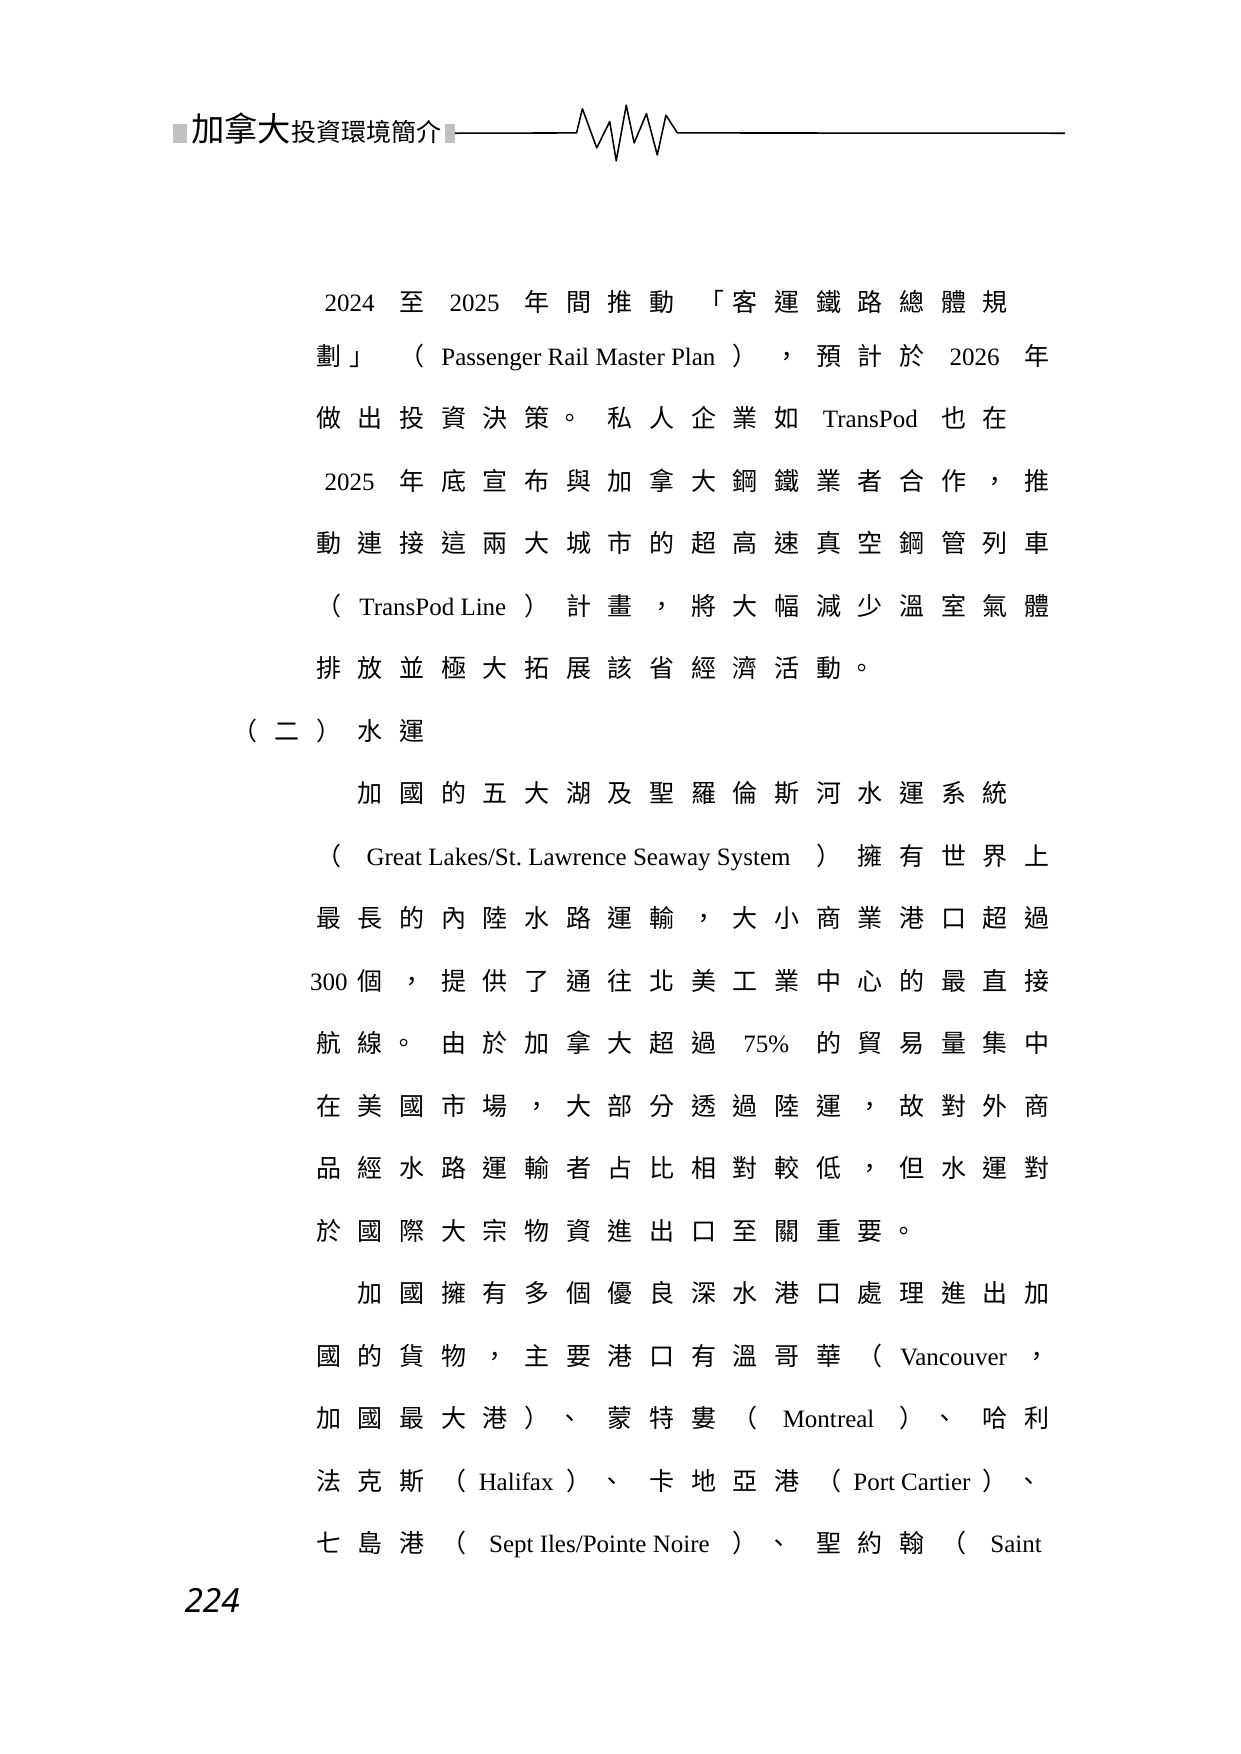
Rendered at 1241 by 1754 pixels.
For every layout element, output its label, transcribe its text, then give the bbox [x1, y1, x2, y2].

text 加國擁有多個優良深水港口處理進出加國的貨物，主要港口有溫哥華（Vancouver，加國最大港）、蒙特婁（Montreal）、哈利法克斯（Halifax）、卡地亞港（Port Cartier）、七島港（Sept Iles/Pointe Noire）、聖約翰（Saint [281, 1250, 1058, 1563]
text 2024至2025年間推動「客運鐵路總體規劃」（Passenger Rail Master Plan），預計於2026年做出投資決策。私人企業如TransPod也在2025年底宣布與加拿大鋼鐵業者合作，推動連接這兩大城市的超高速真空鋼管列車（TransPod Line）計畫，將大幅減少溫室氣體排放並極大拓展該省經濟活動。 [281, 250, 1058, 688]
text 加國的五大湖及聖羅倫斯河水運系統（Great Lakes/St. Lawrence Seaway System）擁有世界上最長的內陸水路運輸，大小商業港口超過300個，提供了通往北美工業中心的最直接航線。由於加拿大超過75%的貿易量集中在美國市場，大部分透過陸運，故對外商品經水路運輸者占比相對較低，但水運對於國際大宗物資進出口至關重要。 [281, 750, 1058, 1250]
text （二）水運 [207, 688, 1058, 750]
